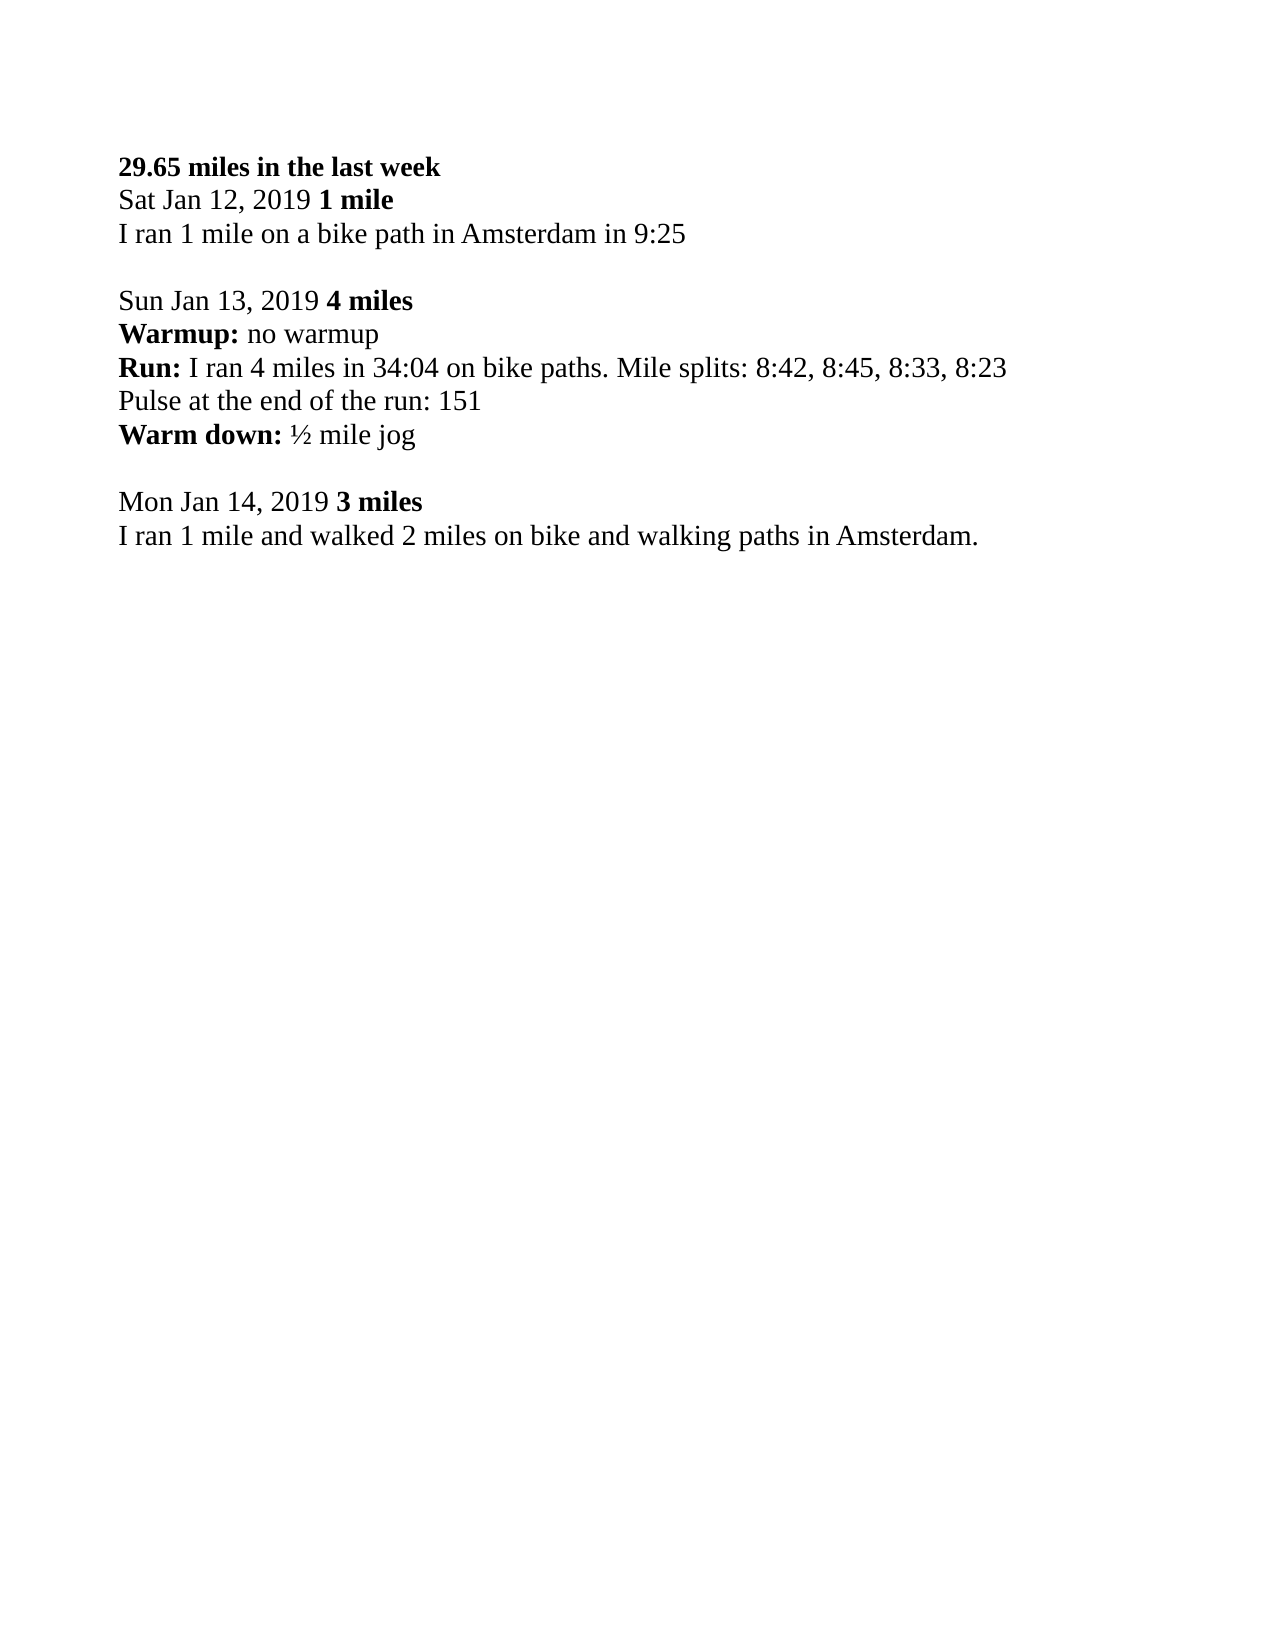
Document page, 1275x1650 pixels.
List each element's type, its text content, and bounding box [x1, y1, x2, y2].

text Warmup: no warmup [118, 316, 1161, 350]
text Sun Jan 13, 2019 4 miles [118, 283, 1161, 316]
text I ran 1 mile on a bike path in Amsterdam in 9:25 [118, 216, 1161, 249]
text Mon Jan 14, 2019 3 miles [118, 484, 1157, 518]
text Warm down: ½ mile jog [118, 417, 1161, 451]
text Sat Jan 12, 2019 1 mile [118, 182, 1161, 216]
text Pulse at the end of the run: 151 [118, 383, 1161, 417]
text 29.65 miles in the last week [118, 150, 1161, 182]
text I ran 1 mile and walked 2 miles on bike and walking paths in Amsterdam. [118, 518, 1157, 551]
text Run: I ran 4 miles in 34:04 on bike paths. Mile splits: 8:42, 8:45, 8:33, 8:23 [118, 350, 1161, 383]
